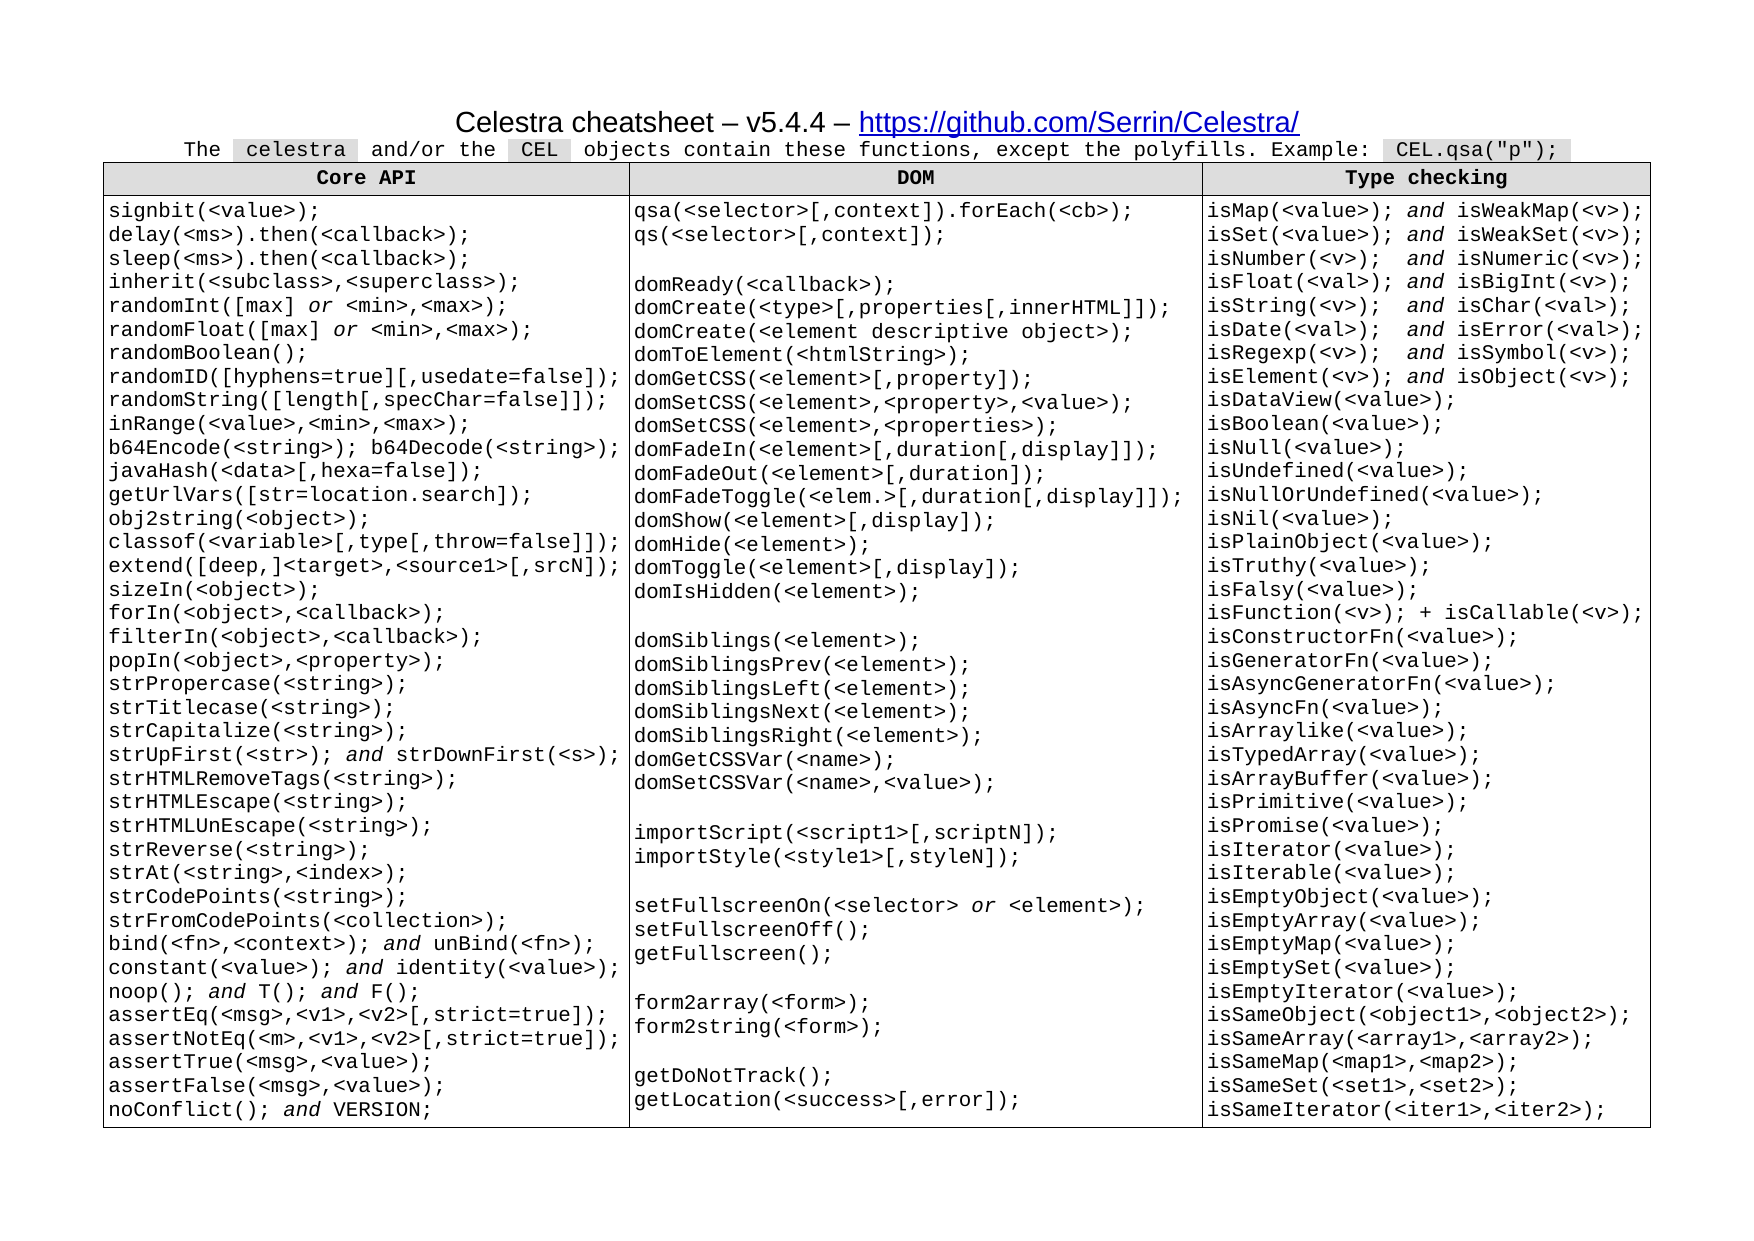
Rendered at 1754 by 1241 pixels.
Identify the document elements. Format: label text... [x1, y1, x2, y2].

table_header Core API [104, 163, 629, 195]
text Celestra cheatsheet – v5.4.4 – https://github.com/Serrin/Celestra/ [105, 105, 1649, 138]
text The celestra and/or the CEL objects contain these functions, except the polyfills. Example: CEL.qsa("p"); [105, 138, 1649, 162]
table_header DOM [630, 163, 1202, 195]
table_cell qsa(<selector>[,context]).forEach(<cb>); qs(<selector>[,context]); domReady(<callback>); domCreate(<type>[,properties[,innerHTML]]); domCreate(<element descriptive object>); domToElement(<htmlString>); domGetCSS(<element>[,property]); domSetCSS(<element>,<property>,<value>); domSetCSS(<element>,<properties>); domFadeIn(<element>[,duration[,display]]); domFadeOut(<element>[,duration]); domFadeToggle(<elem.>[,duration[,display]]); domShow(<element>[,display]); domHide(<element>); domToggle(<element>[,display]); domIsHidden(<element>); domSiblings(<element>); domSiblingsPrev(<element>); domSiblingsLeft(<element>); domSiblingsNext(<element>); domSiblingsRight(<element>); domGetCSSVar(<name>); domSetCSSVar(<name>,<value>); importScript(<script1>[,scriptN]); importStyle(<style1>[,styleN]); setFullscreenOn(<selector> or <element>); setFullscreenOff(); getFullscreen(); form2array(<form>); form2string(<form>); getDoNotTrack(); getLocation(<success>[,error]); [630, 196, 1202, 1127]
table_header Type checking [1203, 163, 1650, 195]
table_cell signbit(<value>); delay(<ms>).then(<callback>); sleep(<ms>).then(<callback>); inherit(<subclass>,<superclass>); randomInt([max] or <min>,<max>); randomFloat([max] or <min>,<max>); randomBoolean(); randomID([hyphens=true][,usedate=false]); randomString([length[,specChar=false]]); inRange(<value>,<min>,<max>); b64Encode(<string>); b64Decode(<string>); javaHash(<data>[,hexa=false]); getUrlVars([str=location.search]); obj2string(<object>); classof(<variable>[,type[,throw=false]]); extend([deep,]<target>,<source1>[,srcN]); sizeIn(<object>); forIn(<object>,<callback>); filterIn(<object>,<callback>); popIn(<object>,<property>); strPropercase(<string>); strTitlecase(<string>); strCapitalize(<string>); strUpFirst(<str>); and strDownFirst(<s>); strHTMLRemoveTags(<string>); strHTMLEscape(<string>); strHTMLUnEscape(<string>); strReverse(<string>); strAt(<string>,<index>); strCodePoints(<string>); strFromCodePoints(<collection>); bind(<fn>,<context>); and unBind(<fn>); constant(<value>); and identity(<value>); noop(); and T(); and F(); assertEq(<msg>,<v1>,<v2>[,strict=true]); assertNotEq(<m>,<v1>,<v2>[,strict=true]); assertTrue(<msg>,<value>); assertFalse(<msg>,<value>); noConflict(); and VERSION; [104, 196, 629, 1127]
table_cell isMap(<value>); and isWeakMap(<v>); isSet(<value>); and isWeakSet(<v>); isNumber(<v>); and isNumeric(<v>); isFloat(<val>); and isBigInt(<v>); isString(<v>); and isChar(<val>); isDate(<val>); and isError(<val>); isRegexp(<v>); and isSymbol(<v>); isElement(<v>); and isObject(<v>); isDataView(<value>); isBoolean(<value>); isNull(<value>); isUndefined(<value>); isNullOrUndefined(<value>); isNil(<value>); isPlainObject(<value>); isTruthy(<value>); isFalsy(<value>); isFunction(<v>); + isCallable(<v>); isConstructorFn(<value>); isGeneratorFn(<value>); isAsyncGeneratorFn(<value>); isAsyncFn(<value>); isArraylike(<value>); isTypedArray(<value>); isArrayBuffer(<value>); isPrimitive(<value>); isPromise(<value>); isIterator(<value>); isIterable(<value>); isEmptyObject(<value>); isEmptyArray(<value>); isEmptyMap(<value>); isEmptySet(<value>); isEmptyIterator(<value>); isSameObject(<object1>,<object2>); isSameArray(<array1>,<array2>); isSameMap(<map1>,<map2>); isSameSet(<set1>,<set2>); isSameIterator(<iter1>,<iter2>); [1203, 196, 1650, 1127]
